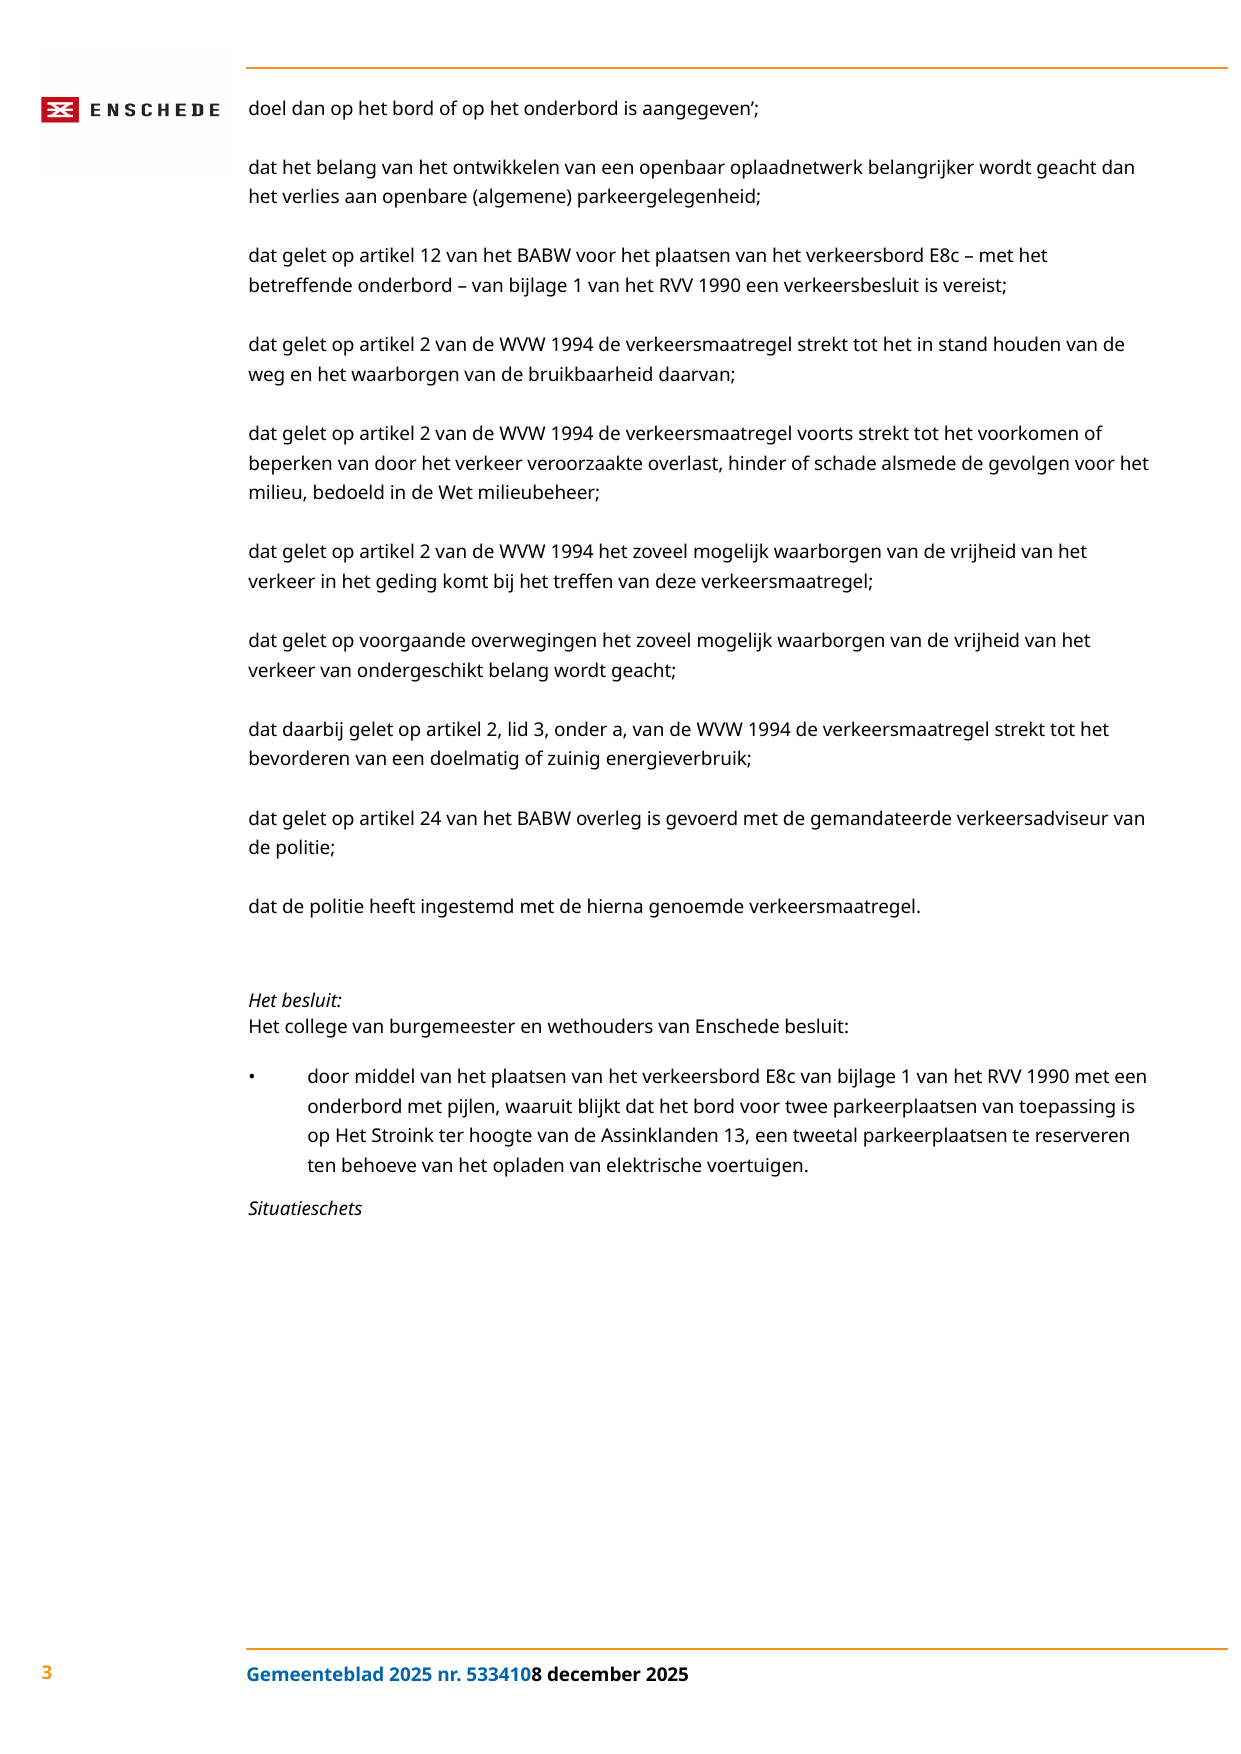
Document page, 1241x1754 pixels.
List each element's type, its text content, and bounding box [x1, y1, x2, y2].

text dat gelet op artikel 24 van het BABW overleg is gevoerd met de gemandateerde verkeersadviseur van de politie; [248, 805, 1152, 860]
text dat het belang van het ontwikkelen van een openbaar oplaadnetwerk belangrijker wordt geacht dan het verlies aan openbare (algemene) parkeergelegenheid; [248, 154, 1152, 209]
text dat gelet op artikel 2 van de WVW 1994 het zoveel mogelijk waarborgen van de vrijheid van het verkeer in het geding komt bij het treffen van deze verkeersmaatregel; [248, 538, 1152, 594]
text dat gelet op artikel 2 van de WVW 1994 de verkeersmaatregel strekt tot het in stand houden van de weg en het waarborgen van de bruikbaarheid daarvan; [248, 331, 1152, 387]
text dat gelet op artikel 2 van de WVW 1994 de verkeersmaatregel voorts strekt tot het voorkomen of beperken van door het verkeer veroorzaakte overlast, hinder of schade alsmede de gevolgen voor het milieu, bedoeld in de Wet milieubeheer; [248, 420, 1152, 505]
text dat gelet op voorgaande overwegingen het zoveel mogelijk waarborgen van de vrijheid van het verkeer van ondergeschikt belang wordt geacht; [248, 627, 1152, 683]
text dat gelet op artikel 12 van het BABW voor het plaatsen van het verkeersbord E8c – met het betreffende onderbord – van bijlage 1 van het RVV 1990 een verkeersbesluit is vereist; [248, 243, 1152, 298]
list door middel van het plaatsen van het verkeersbord E8c van bijlage 1 van het RVV 1990 met een onderbord met pijlen, waaruit blijkt dat het bord voor twee parkeerplaatsen van toepassing is op Het Stroink ter hoogte van de Assinklanden 13, een tweetal parkeerplaatsen te reserveren ten behoeve van het opladen van elektrische voertuigen. [248, 1063, 1152, 1178]
text Het besluit: [248, 987, 1152, 1013]
text dat de politie heeft ingestemd met de hierna genoemde verkeersmaatregel. [248, 893, 1152, 919]
text Situatieschets [248, 1195, 1152, 1221]
text doel dan op het bord of op het onderbord is aangegeven’; [248, 95, 1152, 121]
text dat daarbij gelet op artikel 2, lid 3, onder a, van de WVW 1994 de verkeersmaatregel strekt tot het bevorderen van een doelmatig of zuinig energieverbruik; [248, 716, 1152, 771]
text Het college van burgemeester en wethouders van Enschede besluit: [248, 1013, 1152, 1038]
picture [41, 47, 231, 172]
